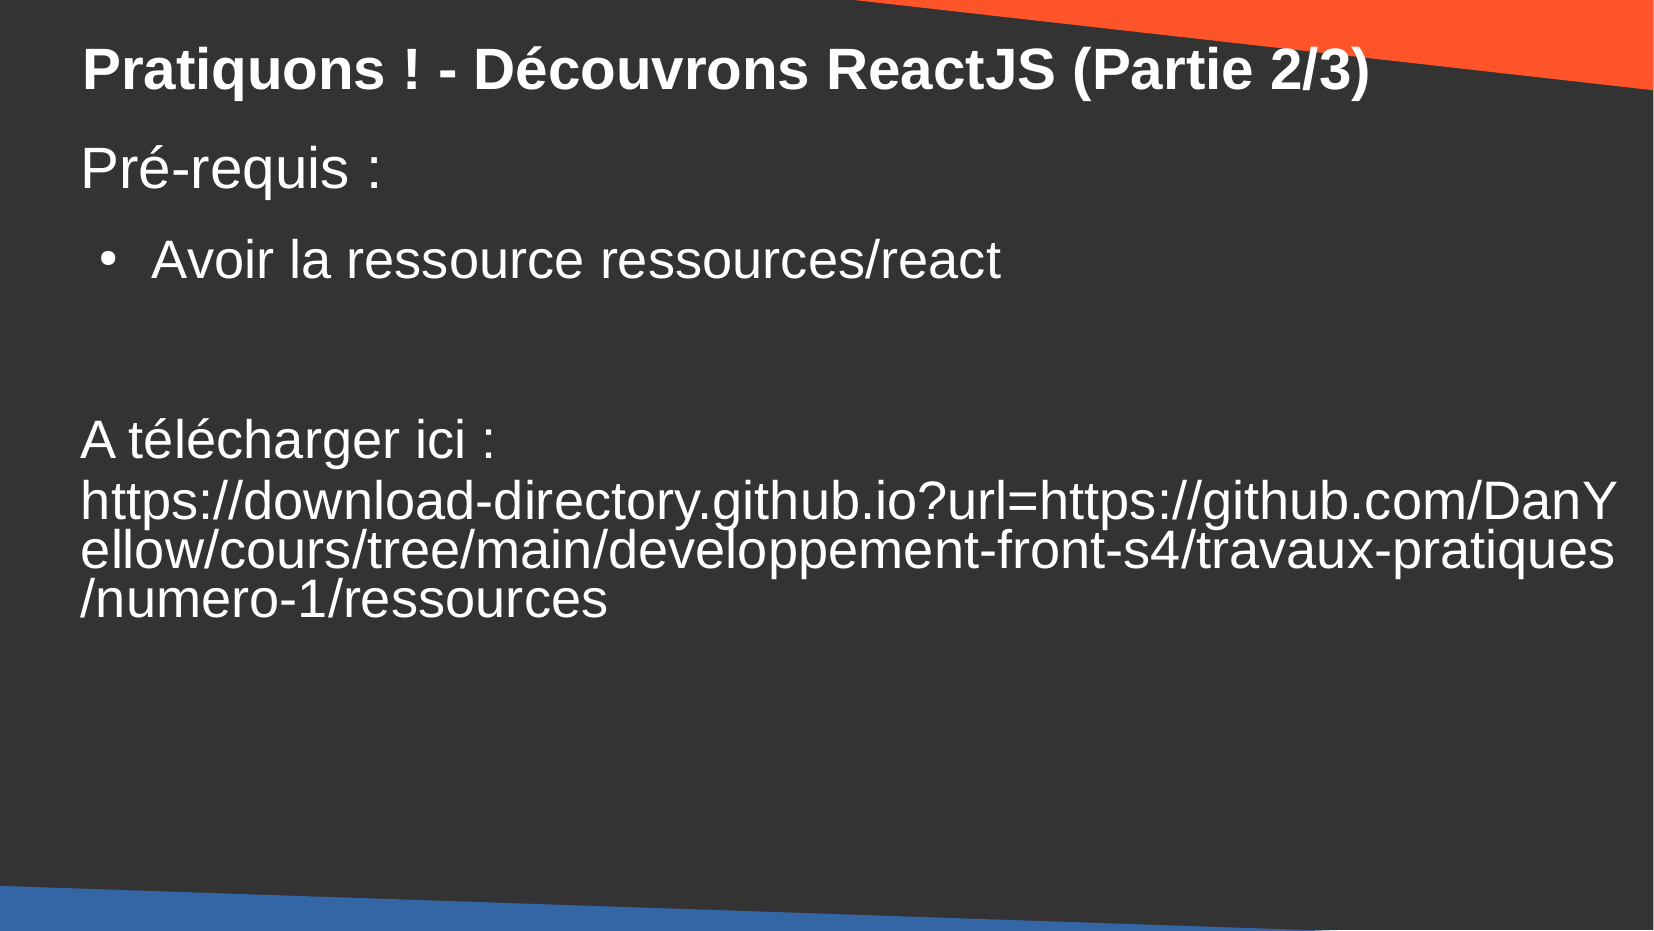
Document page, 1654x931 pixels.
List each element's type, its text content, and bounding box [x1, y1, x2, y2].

text_box [0, 885, 1337, 931]
list Pré-requis : Avoir la ressource ressources/react A télécharger ici : https://download-directory.github.io?url=https://github.com/DanYellow/cours/tree/main/developpement-front-s4/travaux-pratiques/numero-1/ressources [80, 135, 1620, 721]
title Pratiquons ! - Découvrons ReactJS (Partie 2/3) [82, 37, 1571, 114]
text_box [854, 0, 1654, 91]
